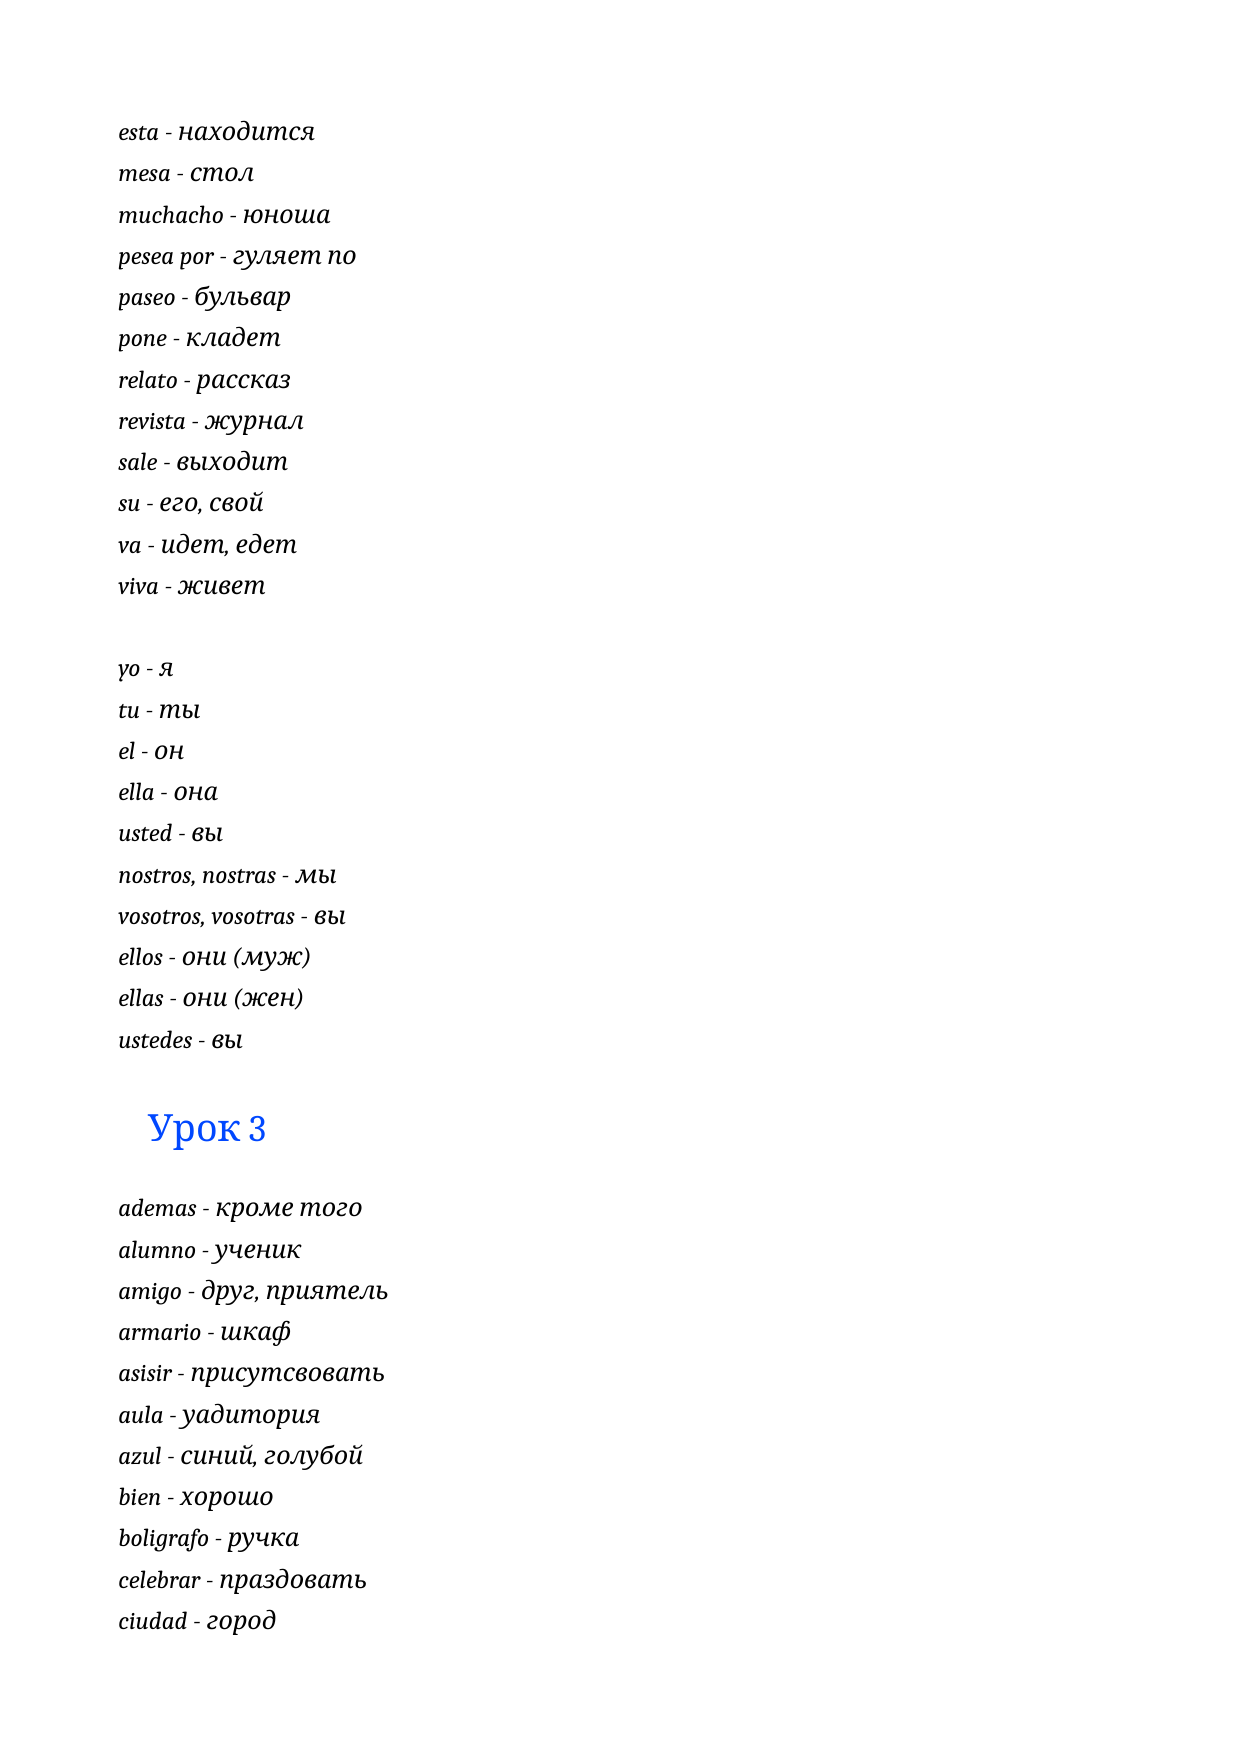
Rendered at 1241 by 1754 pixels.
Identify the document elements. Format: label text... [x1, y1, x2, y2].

text pesea por - гуляет по [118, 242, 1122, 271]
text asisir - присутсвовать [118, 1359, 1122, 1388]
text boligrafo - ручка [118, 1524, 1122, 1553]
text usted - вы [118, 819, 1122, 848]
text armario - шкаф [118, 1318, 1122, 1347]
text muchacho - юноша [118, 201, 1122, 229]
text pone - кладет [118, 324, 1122, 353]
text nostros, nostras - мы [118, 861, 1122, 889]
text mesa - стол [118, 159, 1122, 188]
text revista - журнал [118, 407, 1122, 436]
text su - его, свой [118, 489, 1122, 518]
text sale - выходит [118, 448, 1122, 477]
text celebrar - праздовать [118, 1566, 1122, 1594]
text va - идет, едет [118, 531, 1122, 559]
text yo - я [118, 654, 1122, 683]
text ellas - они (жен) [118, 984, 1122, 1013]
text bien - хорошо [118, 1483, 1122, 1512]
text ademas - кроме того [118, 1194, 1122, 1223]
text tu - ты [118, 696, 1122, 724]
text alumno - ученик [118, 1236, 1122, 1264]
text amigo - друг, приятель [118, 1277, 1122, 1306]
text vosotros, vosotras - вы [118, 902, 1122, 931]
text paseo - бульвар [118, 283, 1122, 312]
text ustedes - вы [118, 1026, 1122, 1054]
text viva - живет [118, 572, 1122, 601]
text el - он [118, 737, 1122, 766]
text relato - рассказ [118, 366, 1122, 394]
text ellos - они (муж) [118, 943, 1122, 972]
text azul - синий, голубой [118, 1442, 1122, 1471]
text aula - уадитория [118, 1401, 1122, 1429]
text esta - находится [118, 118, 1122, 147]
text ella - она [118, 778, 1122, 807]
text ciudad - город [118, 1607, 1122, 1636]
text Урок 3 [148, 1108, 1122, 1151]
